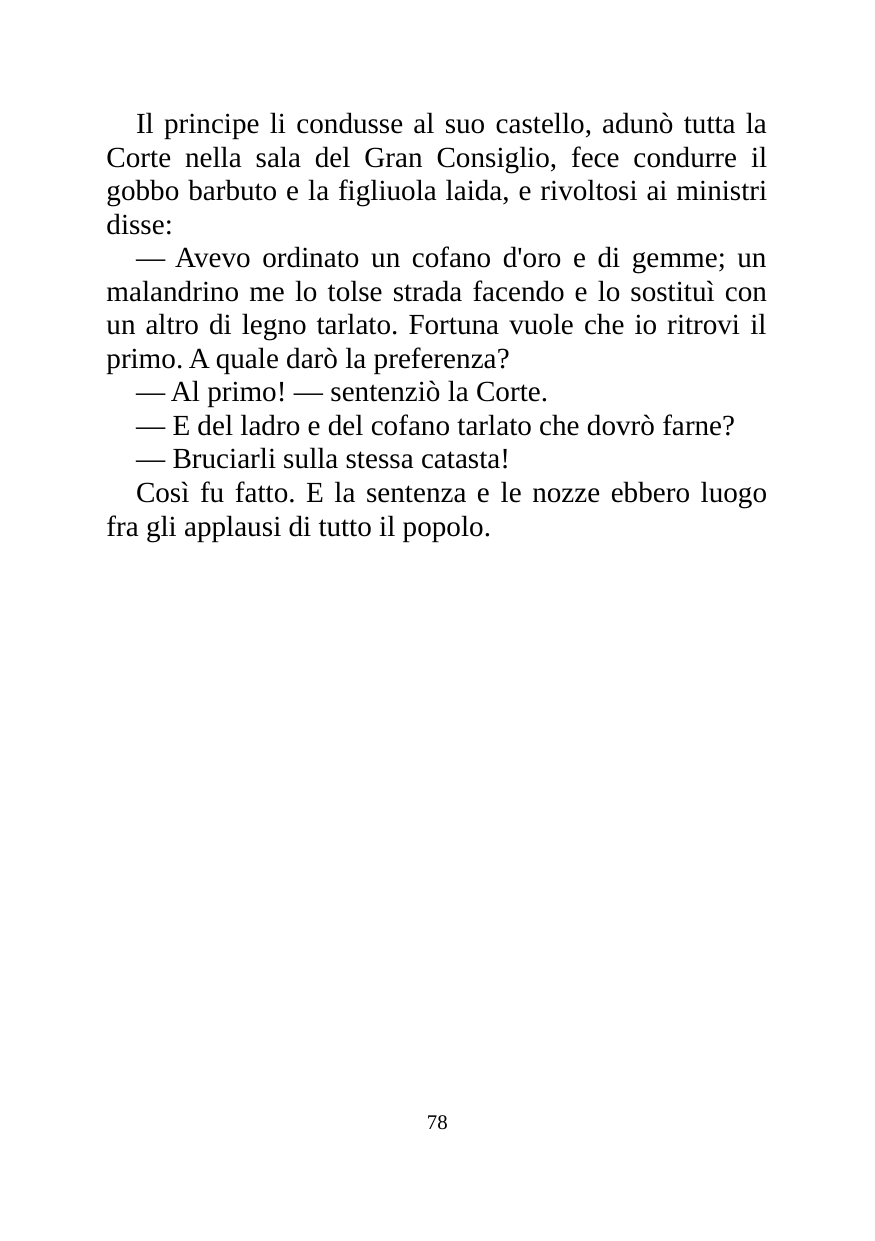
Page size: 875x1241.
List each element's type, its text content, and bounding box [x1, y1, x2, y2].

text Il principe li condusse al suo castello, adunò tutta la Corte nella sala del Gran Consiglio, fece condurre il gobbo barbuto e la figliuola laida, e rivoltosi ai ministri disse: [106, 106, 768, 240]
text — Al primo! — sentenziò la Corte. [106, 374, 768, 408]
text Così fu fatto. E la sentenza e le nozze ebbero luogo fra gli applausi di tutto il popolo. [106, 475, 768, 542]
text — Bruciarli sulla stessa catasta! [106, 442, 768, 475]
text — Avevo ordinato un cofano d'oro e di gemme; un malandrino me lo tolse strada facendo e lo sostituì con un altro di legno tarlato. Fortuna vuole che io ritrovi il primo. A quale darò la preferenza? [106, 240, 768, 374]
text — E del ladro e del cofano tarlato che dovrò farne? [106, 408, 768, 442]
